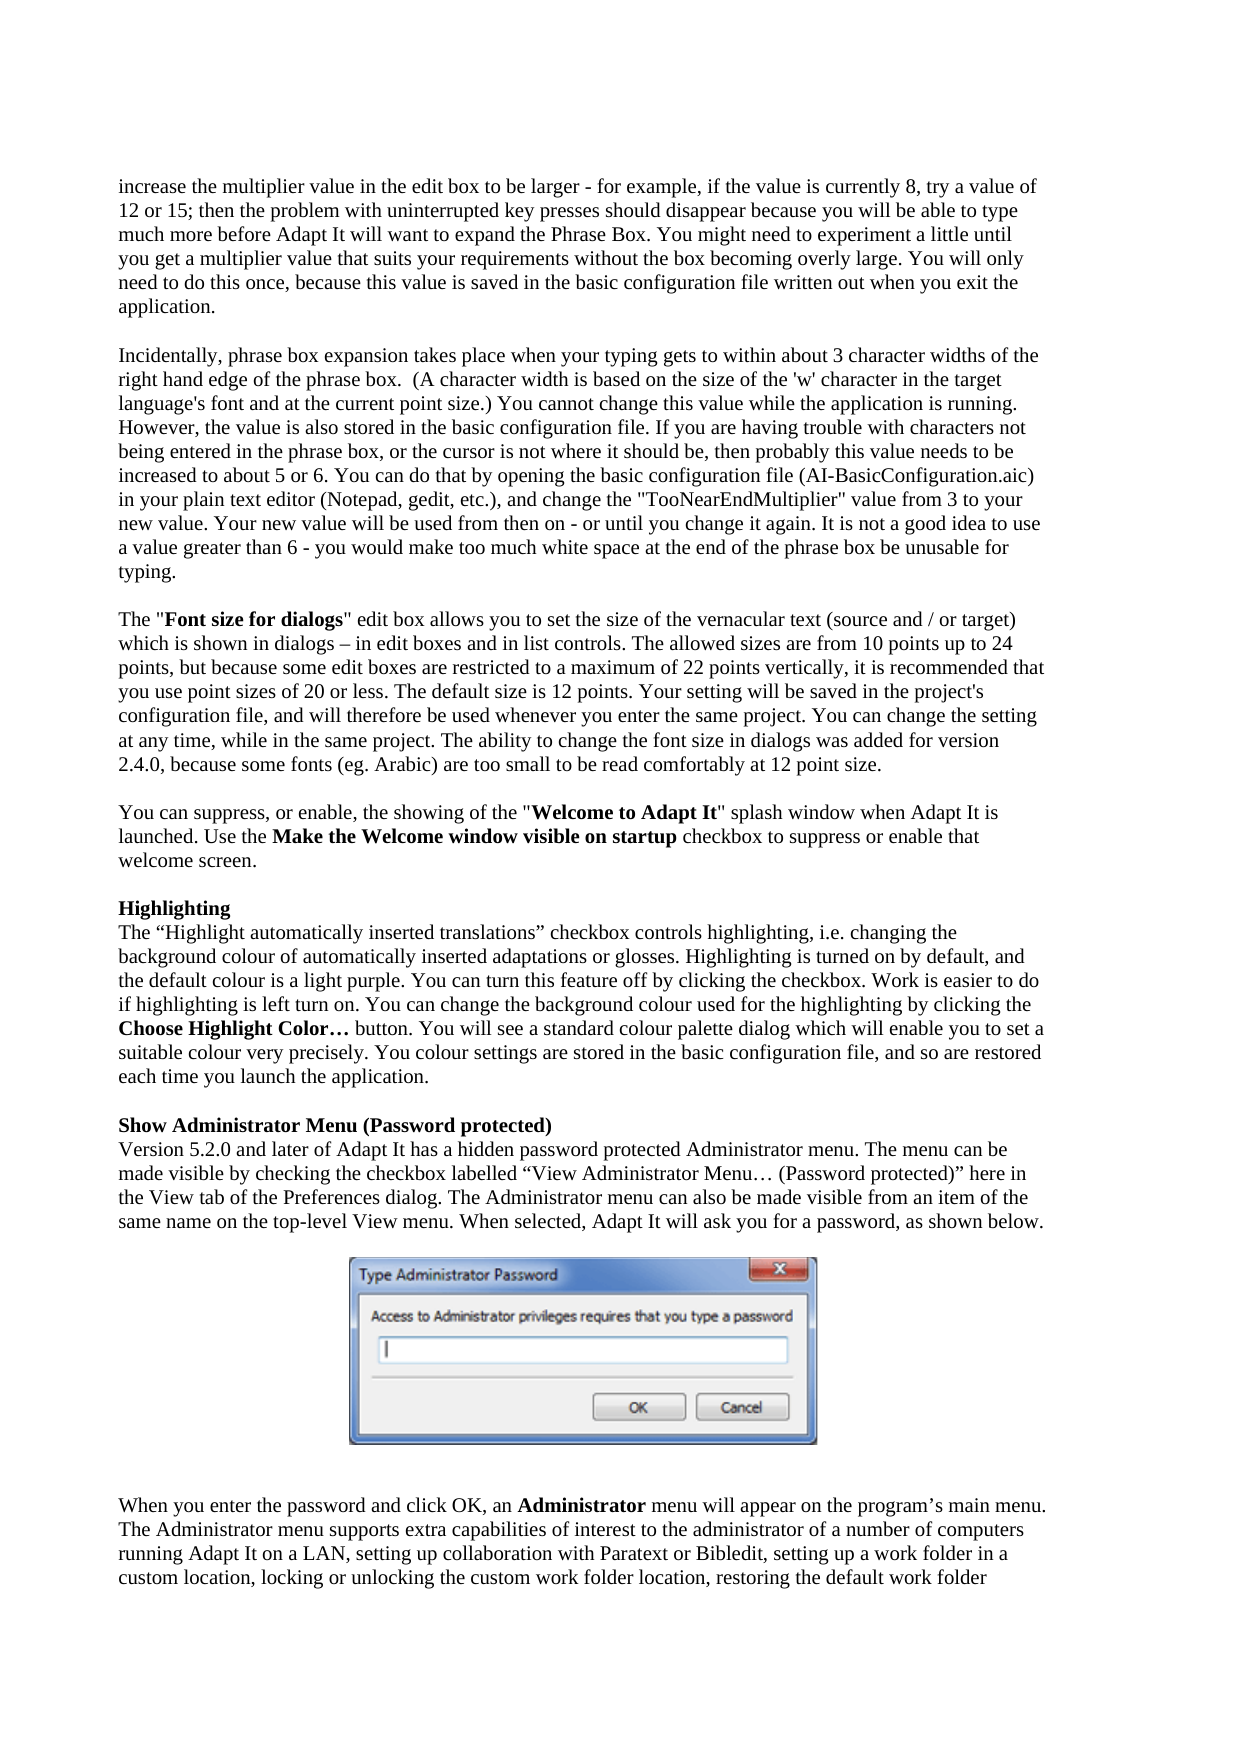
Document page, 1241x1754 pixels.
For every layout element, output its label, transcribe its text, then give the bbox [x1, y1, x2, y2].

text Version 5.2.0 and later of Adapt It has a hidden password protected Administrator menu. The menu can be made visible by checking the checkbox labelled “View Administrator Menu… (Password protected)” here in the View tab of the Preferences dialog. The Administrator menu can also be made visible from an item of the same name on the top-level View menu. When selected, Adapt It will ask you for a password, as shown below. [118, 1137, 1048, 1233]
text Incidentally, phrase box expansion takes place when your typing gets to within about 3 character widths of the right hand edge of the phrase box. (A character width is based on the size of the 'w' character in the target language's font and at the current point size.) You cannot change this value while the application is running. However, the value is also stored in the basic configuration file. If you are having trouble with characters not being entered in the phrase box, or the cursor is not where it should be, then probably this value needs to be increased to about 5 or 6. You can do that by opening the basic configuration file (AI-BasicConfiguration.aic) in your plain text editor (Notepad, gedit, etc.), and change the "TooNearEndMultiplier" value from 3 to your new value. Your new value will be used from then on - or until you change it again. It is not a good idea to use a value greater than 6 - you would make too much white space at the end of the phrase box be unusable for typing. [118, 342, 1048, 583]
text When you enter the password and click OK, an Administrator menu will appear on the program’s main menu. The Administrator menu supports extra capabilities of interest to the administrator of a number of computers running Adapt It on a LAN, setting up collaboration with Paratext or Bibledit, setting up a work folder in a custom location, locking or unlocking the custom work folder location, restoring the default work folder [118, 1492, 1048, 1589]
text The "Font size for dialogs" edit box allows you to set the size of the vernacular text (source and / or target) which is shown in dialogs – in edit boxes and in list controls. The allowed sizes are from 10 points up to 24 points, but because some edit boxes are restricted to a maximum of 22 points vertically, it is recommended that you use point sizes of 20 or less. The default size is 12 points. Your setting will be saved in the project's configuration file, and will therefore be used whenever you enter the same project. You can change the setting at any time, while in the same project. The ability to change the font size in dialogs was added for version 2.4.0, because some fonts (eg. Arabic) are too small to be read comfortably at 12 point size. [118, 607, 1048, 776]
text increase the multiplier value in the edit box to be larger - for example, if the value is currently 8, try a value of 12 or 15; then the problem with uninterrupted key presses should disappear because you will be able to type much more before Adapt It will want to expand the Phrase Box. You might need to experiment a little until you get a multiplier value that suits your requirements without the box becoming overly large. You will only need to do this once, because this value is saved in the basic configuration file written out when you exit the application. [118, 174, 1048, 318]
text Highlighting [118, 896, 1048, 920]
text Show Administrator Menu (Password protected) [118, 1112, 1048, 1137]
text The “Highlight automatically inserted translations” checkbox controls highlighting, i.e. changing the background colour of automatically inserted adaptations or glosses. Highlighting is turned on by default, and the default colour is a light purple. You can turn this feature off by clicking the checkbox. Work is easier to do if highlighting is left turn on. You can change the background colour used for the highlighting by clicking the Choose Highlight Color… button. You will see a standard colour palette dialog which will enable you to set a suitable colour very precisely. You colour settings are stored in the basic configuration file, and so are restored each time you launch the application. [118, 920, 1048, 1088]
picture [349, 1257, 818, 1445]
text You can suppress, or enable, the showing of the "Welcome to Adapt It" splash window when Adapt It is launched. Use the Make the Welcome window visible on startup checkbox to suppress or enable that welcome screen. [118, 800, 1048, 872]
